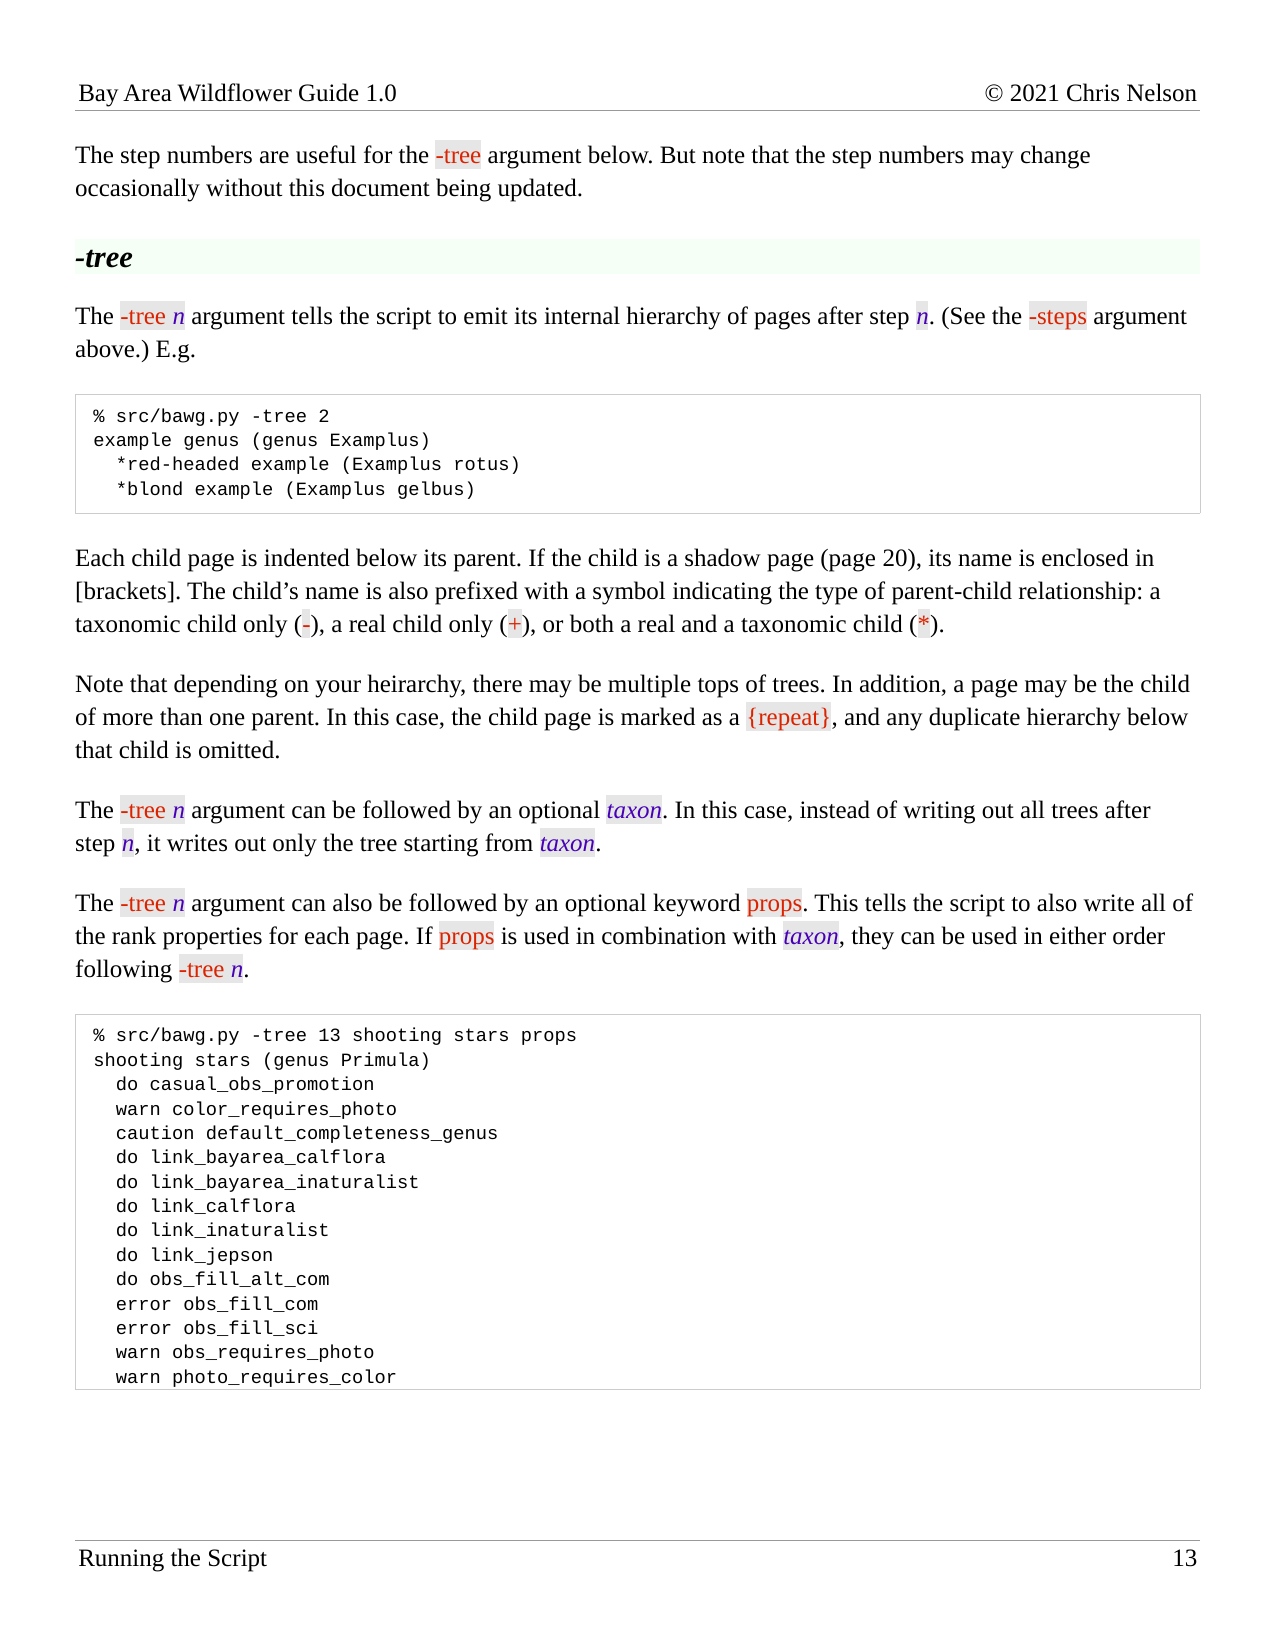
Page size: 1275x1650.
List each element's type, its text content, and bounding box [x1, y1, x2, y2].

text Note that depending on your heirarchy, there may be multiple tops of trees. In addition, a page may be the child of more than one parent. In this case, the child page is marked as a {repeat}, and any duplicate hierarchy below that child is omitted. [75, 669, 1200, 764]
text error obs_fill_sci [76, 1307, 1200, 1331]
text error obs_fill_com [76, 1282, 1200, 1307]
text do link_inaturalist [76, 1209, 1200, 1233]
subtitle -tree [75, 239, 1200, 274]
text do casual_obs_promotion [76, 1063, 1200, 1087]
text The step numbers are useful for the -tree argument below. But note that the step numbers may change occasionally without this document being updated. [75, 140, 1200, 202]
text % src/bawg.py -tree 2 example genus (genus Examplus) *red-headed example (Examplus rotus) *blond example (Examplus gelbus) [76, 395, 1200, 513]
text warn photo_requires_color [76, 1355, 1200, 1389]
text do obs_fill_alt_com [76, 1258, 1200, 1282]
text warn color_requires_photo [76, 1087, 1200, 1112]
text caution default_completeness_genus [76, 1112, 1200, 1136]
text Each child page is indented below its parent. If the child is a shadow page (page 20), its name is enclosed in [brackets]. The child’s name is also prefixed with a symbol indicating the type of parent-child relationship: a taxonomic child only (-), a real child only (+), or both a real and a taxonomic child (*). [75, 543, 1200, 638]
text The -tree n argument can be followed by an optional taxon. In this case, instead of writing out all trees after step n, it writes out only the tree starting from taxon. [75, 795, 1200, 857]
text warn obs_requires_photo [76, 1331, 1200, 1355]
text do link_jepson [76, 1233, 1200, 1258]
text The -tree n argument can also be followed by an optional keyword props. This tells the script to also write all of the rank properties for each page. If props is used in combination with taxon, they can be used in either order following -tree n. [75, 888, 1200, 983]
text The -tree n argument tells the script to emit its internal hierarchy of pages after step n. (See the ‑steps argument above.) E.g. [75, 301, 1200, 363]
text % src/bawg.py -tree 13 shooting stars props shooting stars (genus Primula) [76, 1015, 1200, 1063]
text do link_calflora [76, 1185, 1200, 1209]
text do link_bayarea_calflora [76, 1136, 1200, 1160]
text do link_bayarea_inaturalist [76, 1160, 1200, 1185]
